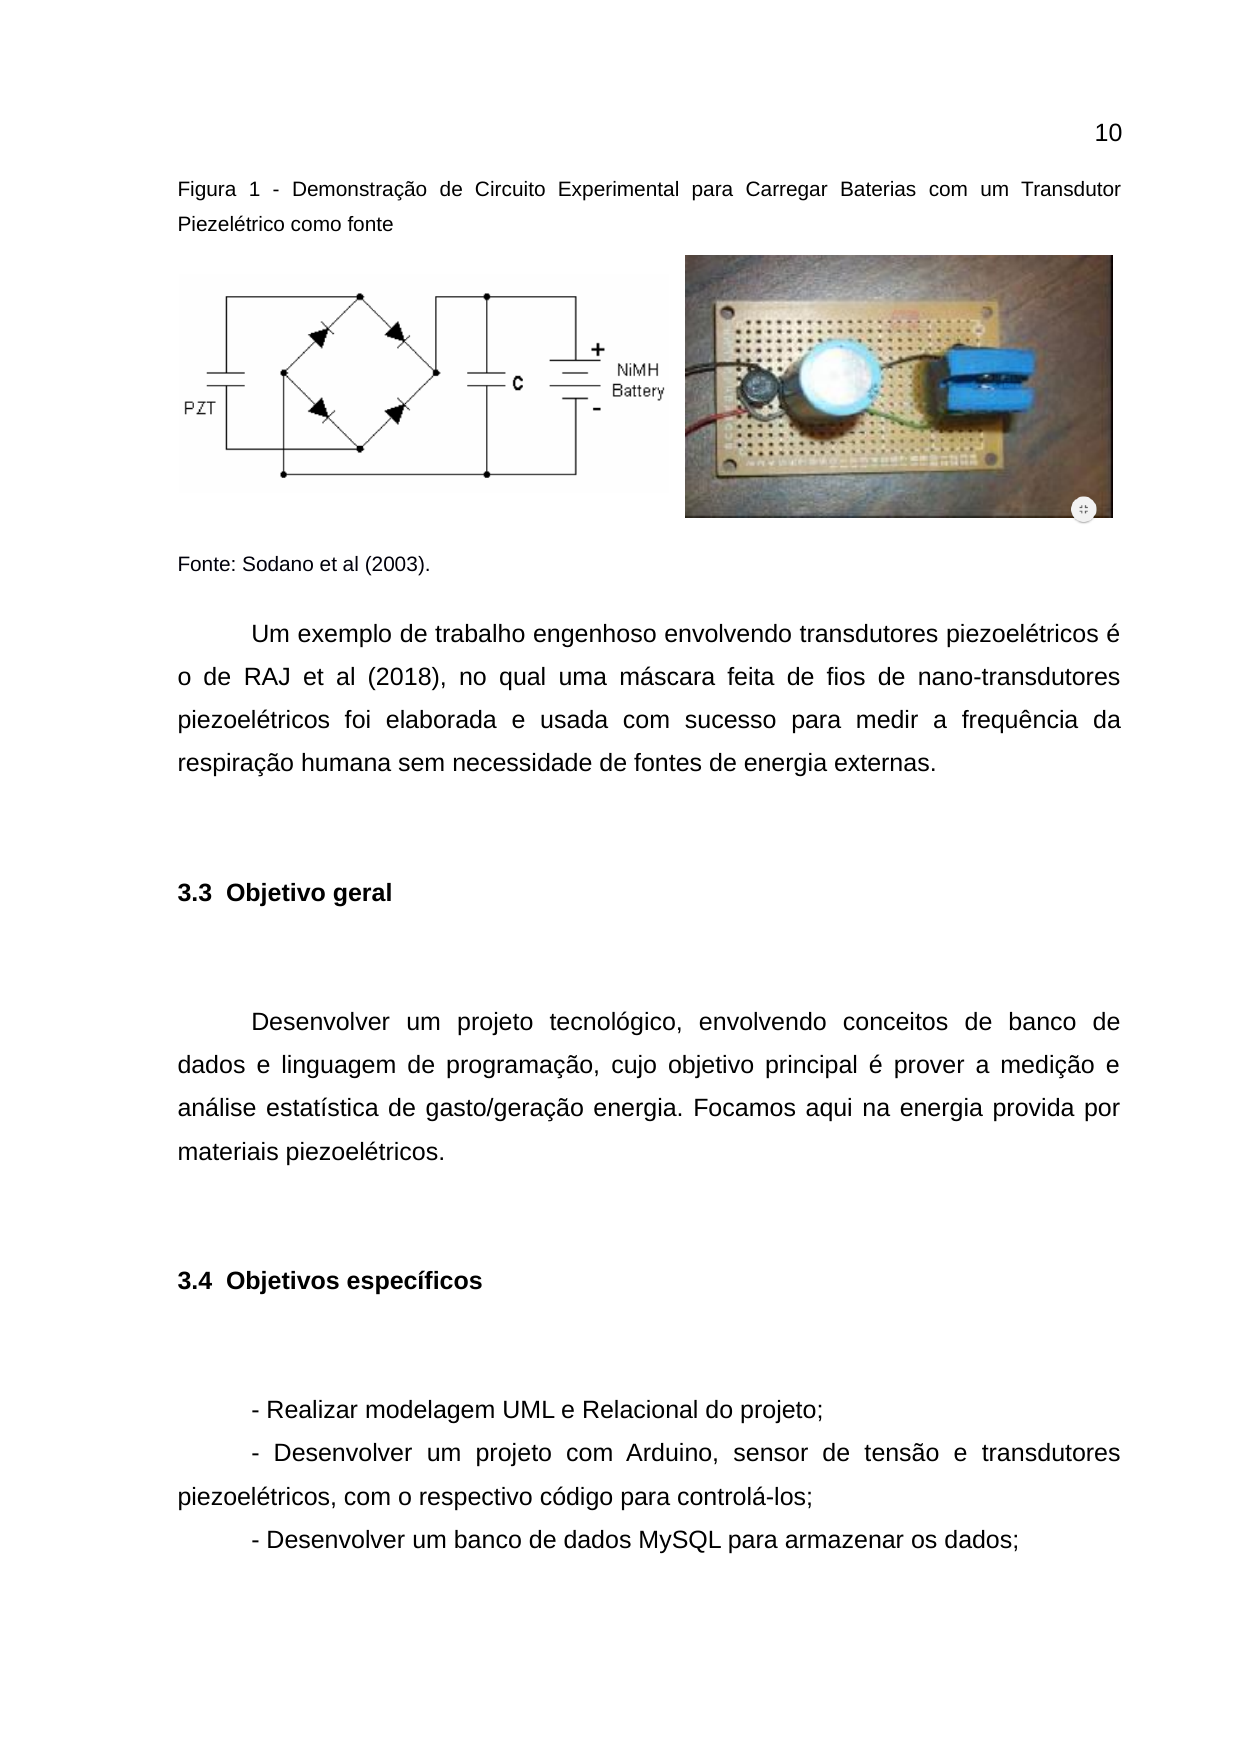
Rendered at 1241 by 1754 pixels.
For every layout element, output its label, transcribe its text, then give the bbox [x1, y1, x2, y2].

picture [177, 248, 1123, 528]
text Fonte: Sodano et al (2003). [177, 552, 1122, 576]
text Um exemplo de trabalho engenhoso envolvendo transdutores piezoelétricos é o de RAJ et al (2018), no qual uma máscara feita de fios de nano-transdutores piezoelétricos foi elaborada e usada com sucesso para medir a frequência da respiração humana sem necessidade de fontes de energia externas. [177, 619, 1122, 777]
text - Realizar modelagem UML e Relacional do projeto; [177, 1395, 1122, 1424]
text Figura 1 - Demonstração de Circuito Experimental para Carregar Baterias com um Transdutor Piezelétrico como fonte [177, 176, 1122, 236]
subtitle Objetivo geral [177, 878, 1122, 907]
text - Desenvolver um banco de dados MySQL para armazenar os dados; [177, 1525, 1122, 1553]
text - Desenvolver um projeto com Arduino, sensor de tensão e transdutores piezoelétricos, com o respectivo código para controlá-los; [177, 1438, 1122, 1510]
subtitle Objetivos específicos [177, 1266, 1122, 1295]
text Desenvolver um projeto tecnológico, envolvendo conceitos de banco de dados e linguagem de programação, cujo objetivo principal é prover a medição e análise estatística de gasto/geração energia. Focamos aqui na energia provida por materiais piezoelétricos. [177, 1007, 1122, 1165]
